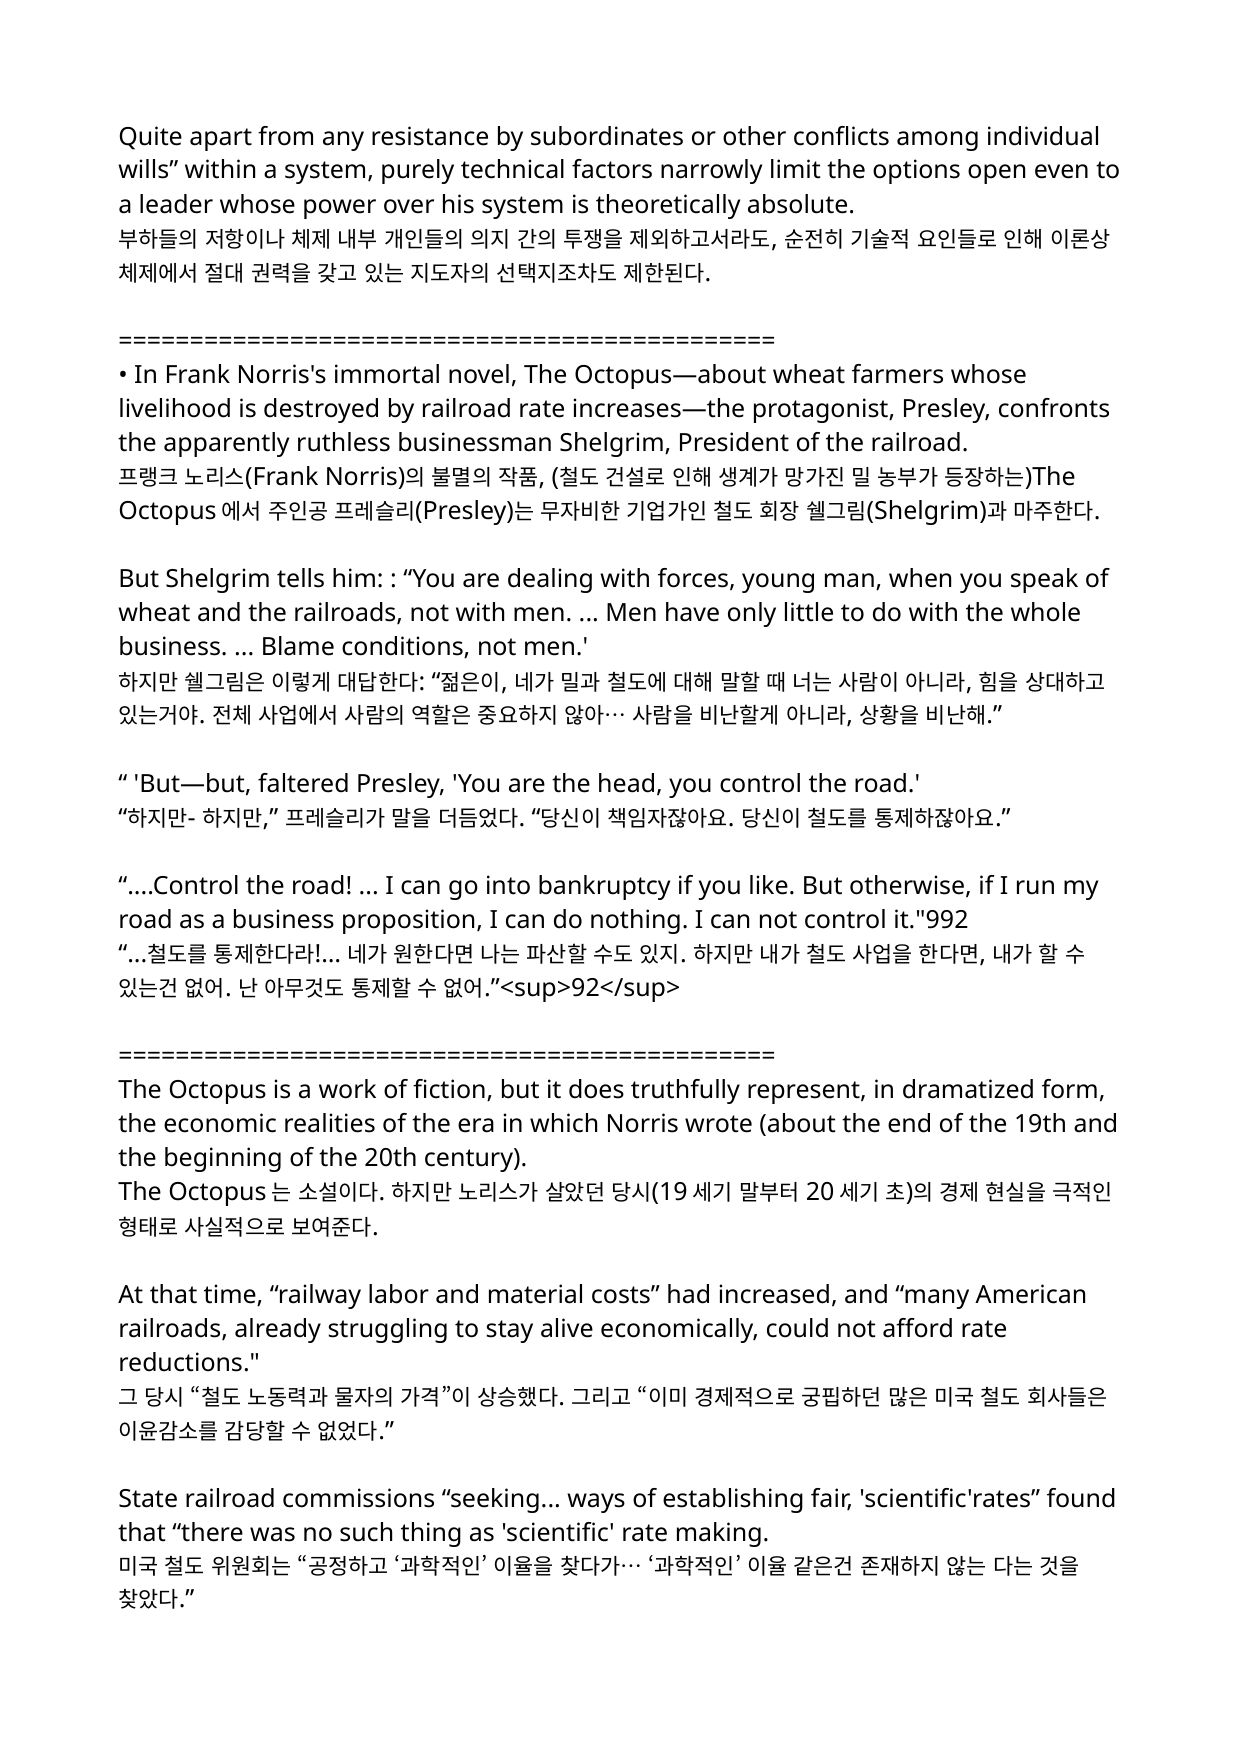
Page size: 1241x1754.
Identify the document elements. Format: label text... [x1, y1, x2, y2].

text • In Frank Norris's immortal novel, The Octopus—about wheat farmers whose livelihood is destroyed by railroad rate increases—the protagonist, Presley, confronts the apparently ruthless businessman Shelgrim, President of the railroad. [118, 357, 1122, 459]
text “하지만- 하지만,” 프레슬리가 말을 더듬었다. “당신이 책임자잖아요. 당신이 철도를 통제하잖아요.” [118, 799, 1122, 833]
text 부하들의 저항이나 체제 내부 개인들의 의지 간의 투쟁을 제외하고서라도, 순전히 기술적 요인들로 인해 이론상 체제에서 절대 권력을 갖고 있는 지도자의 선택지조차도 제한된다. [118, 220, 1122, 288]
text But Shelgrim tells him: : “You are dealing with forces, young man, when you speak of wheat and the railroads, not with men. ... Men have only little to do with the whole business. ... Blame conditions, not men.' [118, 561, 1122, 663]
text The Octopus는 소설이다. 하지만 노리스가 살았던 당시(19세기 말부터 20세기 초)의 경제 현실을 극적인 형태로 사실적으로 보여준다. [118, 1174, 1122, 1242]
text “ 'But—but, faltered Presley, 'You are the head, you control the road.' [118, 765, 1122, 799]
text “...철도를 통제한다라!… 네가 원한다면 나는 파산할 수도 있지. 하지만 내가 철도 사업을 한다면, 내가 할 수 있는건 없어. 난 아무것도 통제할 수 없어.”<sup>92</sup> [118, 936, 1122, 1004]
text 미국 철도 위원회는 “공정하고 ‘과학적인’ 이율을 찾다가… ‘과학적인’ 이율 같은건 존재하지 않는 다는 것을 찾았다.” [118, 1549, 1122, 1614]
text At that time, “railway labor and material costs” had increased, and “many American railroads, already struggling to stay alive economically, could not afford rate reductions." [118, 1276, 1122, 1378]
text “....Control the road! ... I can go into bankruptcy if you like. But otherwise, if I run my road as a business proposition, I can do nothing. I can not control it."992 [118, 867, 1122, 936]
text 하지만 쉘그림은 이렇게 대답한다: “젊은이, 네가 밀과 철도에 대해 말할 때 너는 사람이 아니라, 힘을 상대하고 있는거야. 전체 사업에서 사람의 역할은 중요하지 않아… 사람을 비난할게 아니라, 상황을 비난해.” [118, 663, 1122, 731]
text 그 당시 “철도 노동력과 물자의 가격”이 상승했다. 그리고 “이미 경제적으로 궁핍하던 많은 미국 철도 회사들은 이윤감소를 감당할 수 없었다.” [118, 1378, 1122, 1447]
text 프랭크 노리스(Frank Norris)의 불멸의 작품, (철도 건설로 인해 생계가 망가진 밀 농부가 등장하는)The Octopus에서 주인공 프레슬리(Presley)는 무자비한 기업가인 철도 회장 쉘그림(Shelgrim)과 마주한다. [118, 459, 1122, 527]
text Quite apart from any resistance by subordinates or other conflicts among individual wills” within a system, purely technical factors narrowly limit the options open even to a leader whose power over his system is theoretically absolute. [118, 118, 1122, 220]
text ============================================== [118, 322, 1122, 357]
text The Octopus is a work of fiction, but it does truthfully represent, in dramatized form, the economic realities of the era in which Norris wrote (about the end of the 19th and the beginning of the 20th century). [118, 1072, 1122, 1174]
text State railroad commissions “seeking... ways of establishing fair, 'scientific'rates” found that “there was no such thing as 'scientific' rate making. [118, 1481, 1122, 1549]
text ============================================== [118, 1038, 1122, 1072]
